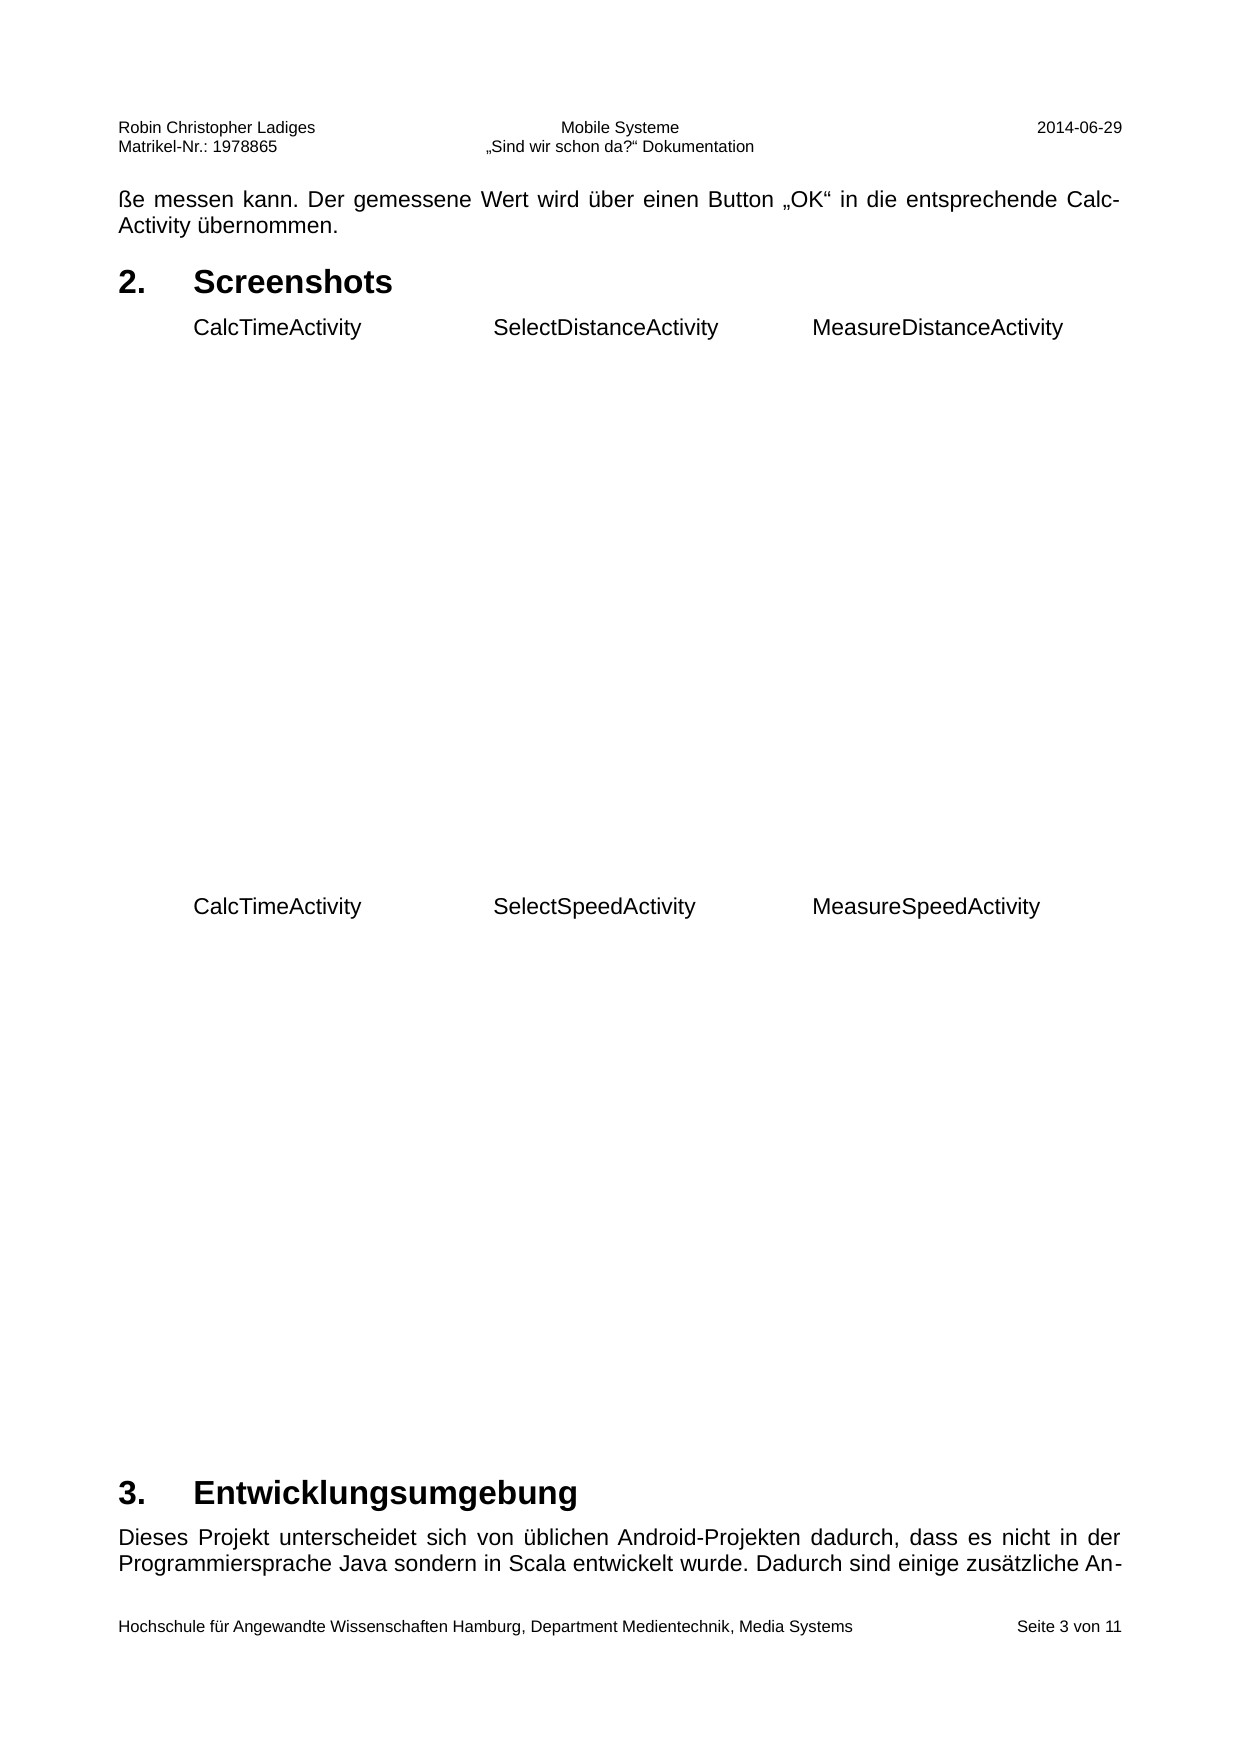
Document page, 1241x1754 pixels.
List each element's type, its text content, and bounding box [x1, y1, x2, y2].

subtitle 3. Entwicklungsumgebung [118, 1473, 1122, 1511]
subtitle 2. Screenshots [118, 263, 1122, 301]
text CalcTimeActivity SelectDistanceActivity MeasureDistanceActivity [118, 313, 1122, 340]
text ße messen kann. Der gemessene Wert wird über einen Button „OK“ in die entsprechende Calc-Activi­ty übernommen. [118, 186, 1122, 239]
text CalcTimeActivity SelectSpeedActivity MeasureSpeedActivity [118, 893, 1122, 919]
text Dieses Projekt unterscheidet sich von üblichen Android-Projekten dadurch, dass es nicht in der Programmiersprache Java sondern in Scala entwickelt wurde. Dadurch sind einige zusätzliche An­ [118, 1524, 1122, 1577]
